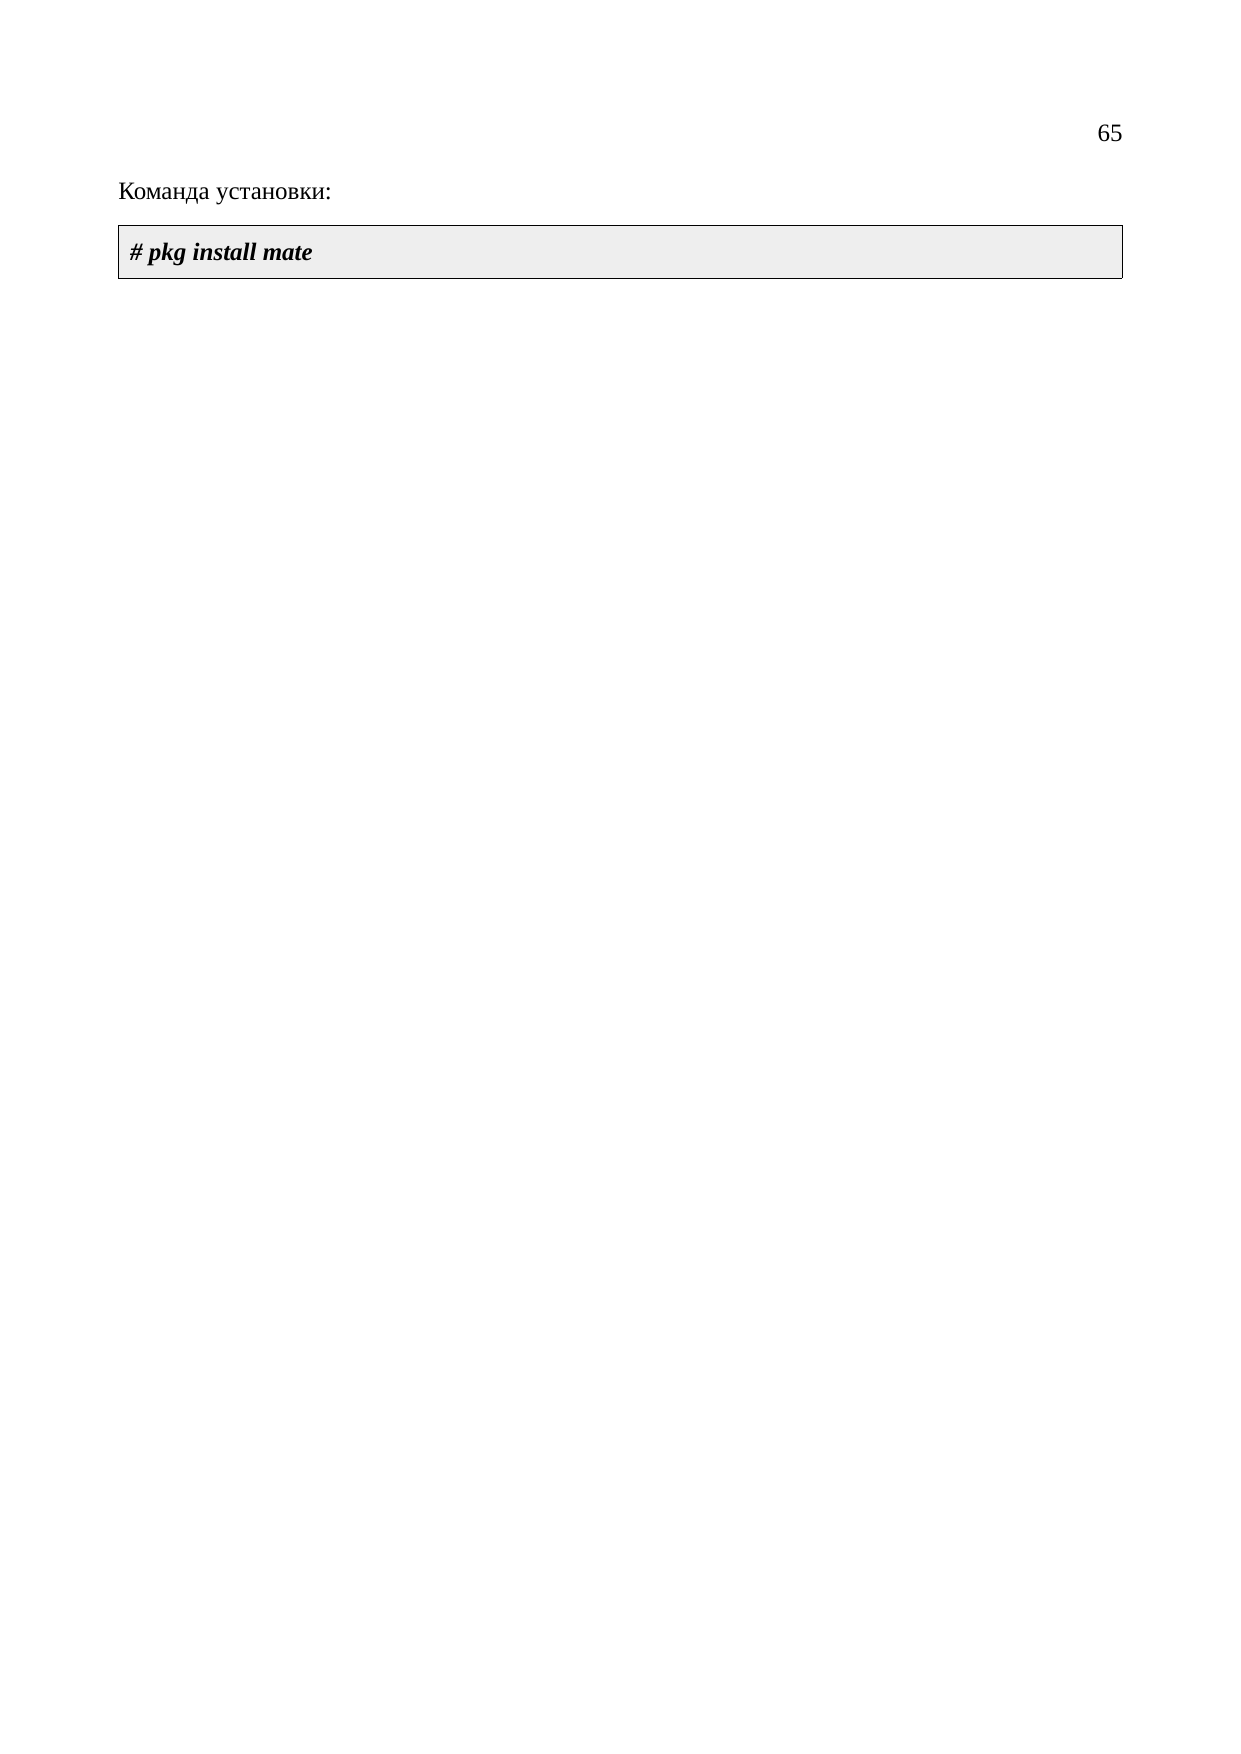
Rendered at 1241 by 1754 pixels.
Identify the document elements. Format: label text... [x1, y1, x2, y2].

text Команда установки: [118, 176, 1122, 205]
text # pkg install mate [119, 226, 1122, 278]
